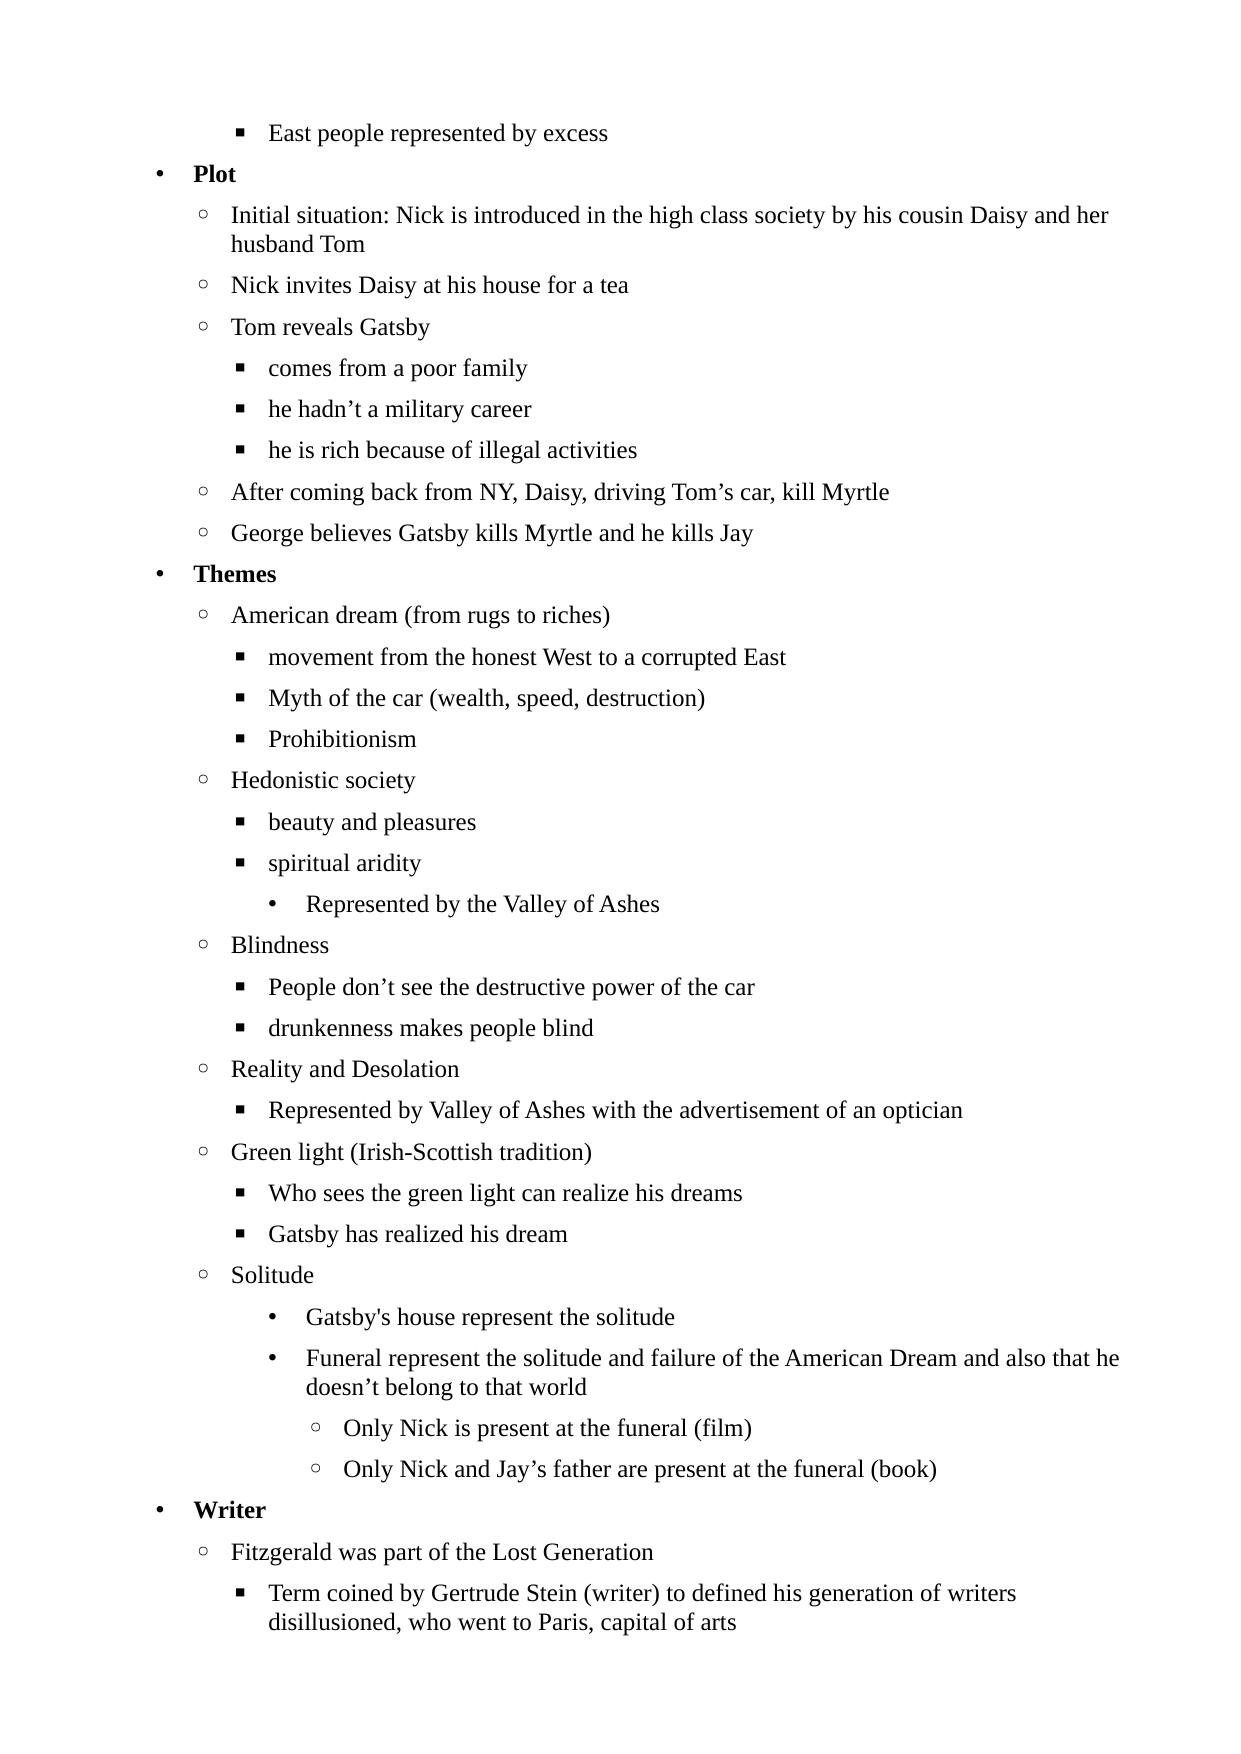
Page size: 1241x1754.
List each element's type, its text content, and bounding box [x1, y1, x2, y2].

list he hadn’t a military career [231, 394, 1122, 423]
list Plot [156, 159, 1122, 188]
list Only Nick and Jay’s father are present at the funeral (book) [306, 1454, 1122, 1483]
list he is rich because of illegal activities [231, 436, 1122, 464]
list Reality and Desolation [193, 1054, 1122, 1083]
list comes from a poor family [231, 353, 1122, 382]
list Nick invites Daisy at his house for a tea [193, 271, 1122, 299]
list Blindness [193, 931, 1122, 959]
list Green light (Irish-Scottish tradition) [193, 1137, 1122, 1166]
list Fitzgerald was part of the Lost Generation [193, 1537, 1122, 1566]
list Represented by the Valley of Ashes [268, 889, 1122, 918]
list spiritual aridity [231, 848, 1122, 877]
list Represented by Valley of Ashes with the advertisement of an optician [231, 1096, 1122, 1124]
list George believes Gatsby kills Myrtle and he kills Jay [193, 518, 1122, 547]
list movement from the honest West to a corrupted East [231, 642, 1122, 671]
list Prohibitionism [231, 724, 1122, 753]
list Gatsby has realized his dream [231, 1219, 1122, 1248]
list American dream (from rugs to riches) [193, 601, 1122, 629]
list Hedonistic society [193, 766, 1122, 794]
list Funeral represent the solitude and failure of the American Dream and also that he doesn’t belong to that world [268, 1343, 1122, 1401]
list Tom reveals Gatsby [193, 312, 1122, 341]
list Gatsby's house represent the solitude [268, 1302, 1122, 1331]
list beauty and pleasures [231, 807, 1122, 836]
list Myth of the car (wealth, speed, destruction) [231, 683, 1122, 712]
list After coming back from NY, Daisy, driving Tom’s car, kill Myrtle [193, 477, 1122, 506]
list Themes [156, 559, 1122, 588]
list Initial situation: Nick is introduced in the high class society by his cousin Daisy and her husband Tom [193, 201, 1122, 258]
list drunkenness makes people blind [231, 1013, 1122, 1042]
list Only Nick is present at the funeral (film) [306, 1413, 1122, 1442]
list Who sees the green light can realize his dreams [231, 1178, 1122, 1207]
list People don’t see the destructive power of the car [231, 972, 1122, 1001]
list Term coined by Gertrude Stein (writer) to defined his generation of writers disillusioned, who went to Paris, capital of arts [231, 1578, 1122, 1636]
list Writer [156, 1496, 1122, 1524]
list East people represented by excess [231, 118, 1122, 147]
list Solitude [193, 1261, 1122, 1289]
